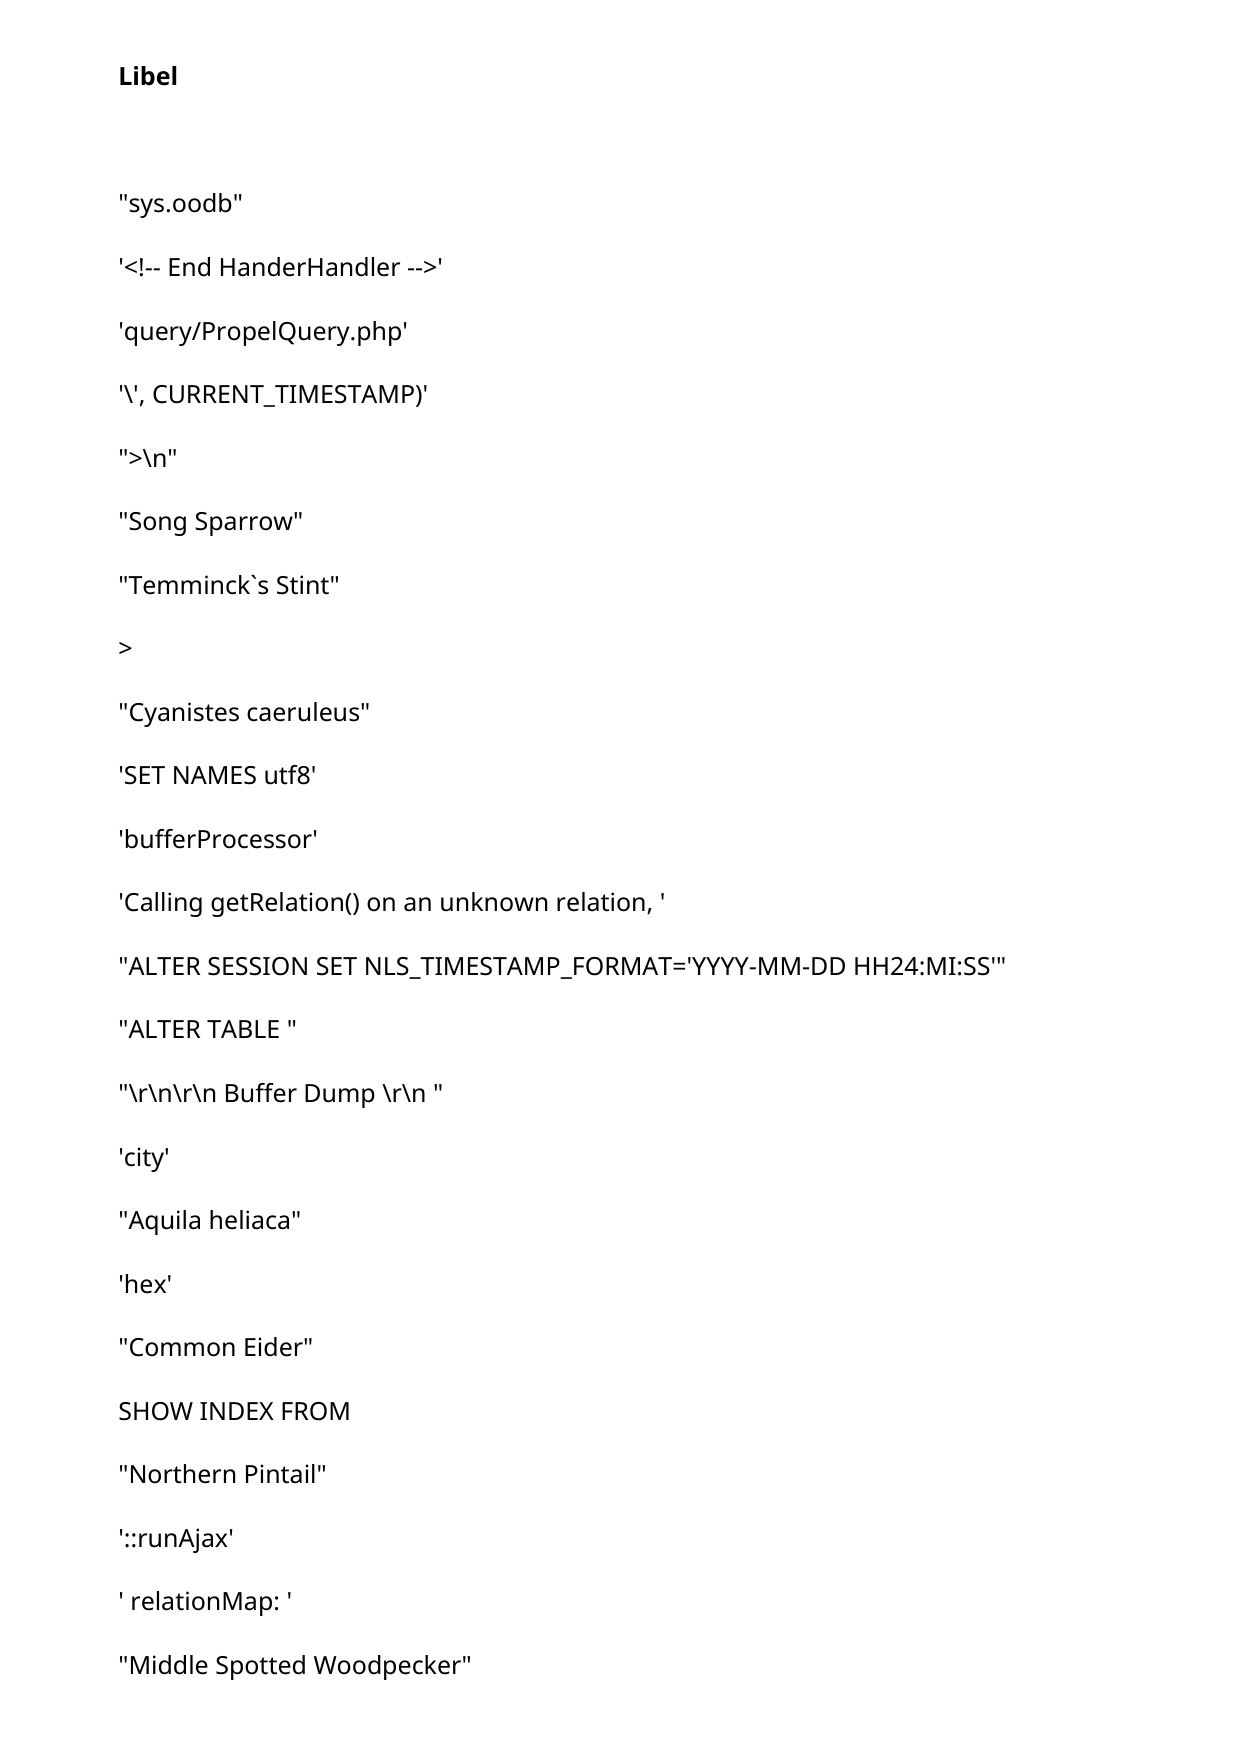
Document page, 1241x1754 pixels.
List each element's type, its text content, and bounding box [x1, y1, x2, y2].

table_cell 'hex' [118, 1266, 1240, 1330]
table_cell "\r\n\r\n Buffer Dump \r\n " [118, 1076, 1240, 1139]
table_cell "Song Sparrow" [118, 504, 1240, 567]
table_cell "sys.oodb" [118, 186, 1240, 250]
table_cell "ALTER TABLE " [118, 1012, 1240, 1076]
table_cell "Aquila heliaca" [118, 1203, 1240, 1266]
table_cell > [118, 631, 1240, 694]
table_cell [118, 123, 1240, 186]
table_cell "Cyanistes caeruleus" [118, 695, 1240, 758]
table_cell 'Calling getRelation() on an unknown relation, ' [118, 885, 1240, 949]
table_cell "Northern Pintail" [118, 1457, 1240, 1521]
table_cell 'query/PropelQuery.php' [118, 313, 1240, 377]
table_cell ">\n" [118, 440, 1240, 504]
table_cell ' relationMap: ' [118, 1584, 1240, 1648]
table_cell 'city' [118, 1139, 1240, 1203]
table_cell '\', CURRENT_TIMESTAMP)' [118, 377, 1240, 440]
table_cell "Common Eider" [118, 1330, 1240, 1393]
table_cell SHOW INDEX FROM [118, 1394, 1240, 1457]
table_header Libel [118, 59, 1240, 123]
table_cell "Middle Spotted Woodpecker" [118, 1648, 1240, 1682]
table_cell 'SET NAMES utf8' [118, 758, 1240, 822]
table_cell 'bufferProcessor' [118, 822, 1240, 885]
table_cell '<!-- End HanderHandler -->' [118, 250, 1240, 313]
table_cell '::runAjax' [118, 1521, 1240, 1584]
table_cell "ALTER SESSION SET NLS_TIMESTAMP_FORMAT='YYYY-MM-DD HH24:MI:SS'" [118, 949, 1240, 1012]
table_cell "Temminck`s Stint" [118, 568, 1240, 631]
